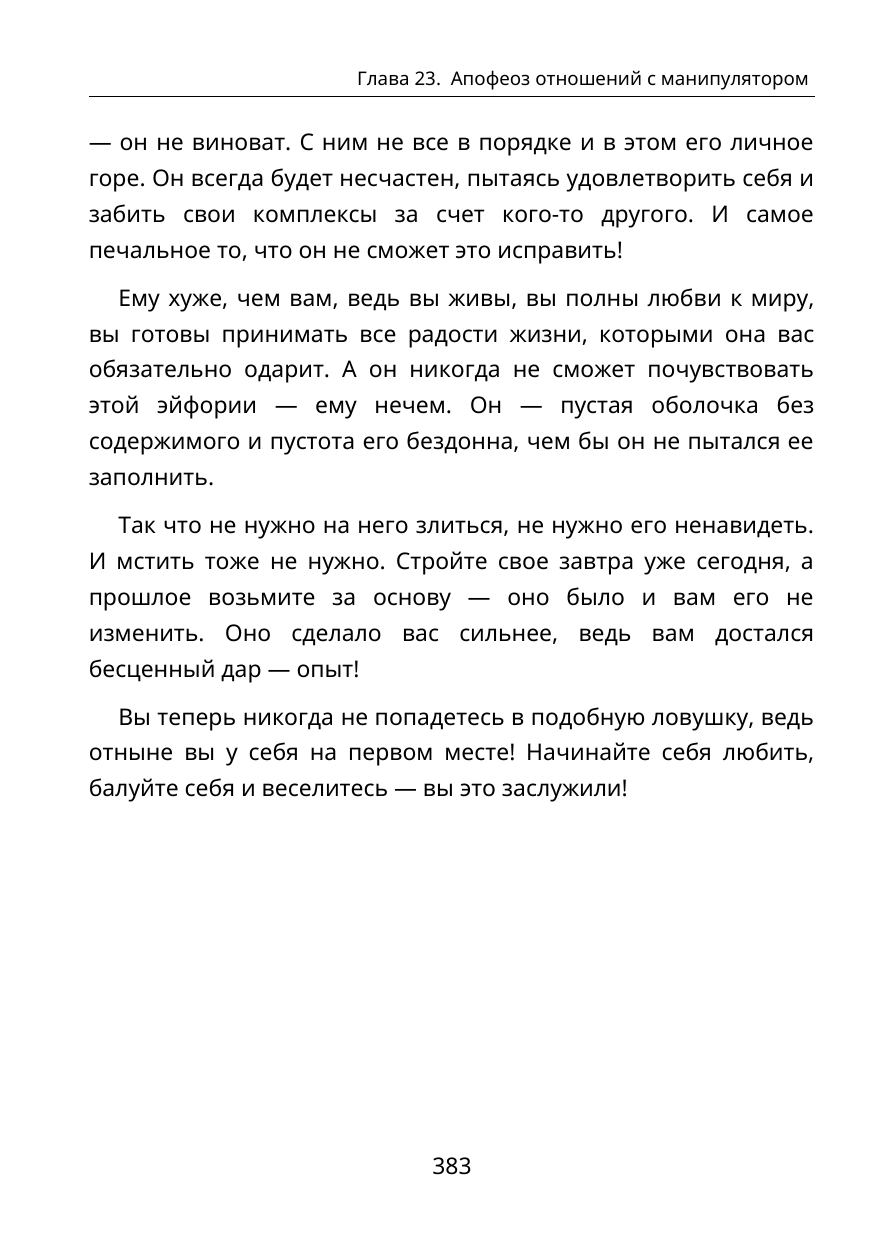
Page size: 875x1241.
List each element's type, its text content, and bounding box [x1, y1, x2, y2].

text — он не виноват. С ним не все в порядке и в этом его личное горе. Он всегда будет несчастен, пытаясь удовлетворить себя и забить свои комплексы за счет кого-то другого. И самое печальное то, что он не сможет это исправить! [88, 126, 815, 265]
text Вы теперь никогда не попадетесь в подобную ловушку, ведь отныне вы у себя на первом месте! Начинайте себя любить, балуйте себя и веселитесь — вы это заслужили! [88, 700, 815, 803]
text Так что не нужно на него злиться, не нужно его ненавидеть. И мстить тоже не нужно. Стройте свое завтра уже сегодня, а прошлое возьмите за основу — оно было и вам его не изменить. Оно сделало вас сильнее, ведь вам достался бесценный дар — опыт! [88, 509, 815, 684]
text Ему хуже, чем вам, ведь вы живы, вы полны любви к миру, вы готовы принимать все радости жизни, которыми она вас обязательно одарит. А он никогда не сможет почувствовать этой эйфории — ему нечем. Он — пустая оболочка без содержимого и пустота его бездонна, чем бы он не пытался ее заполнить. [88, 282, 815, 492]
